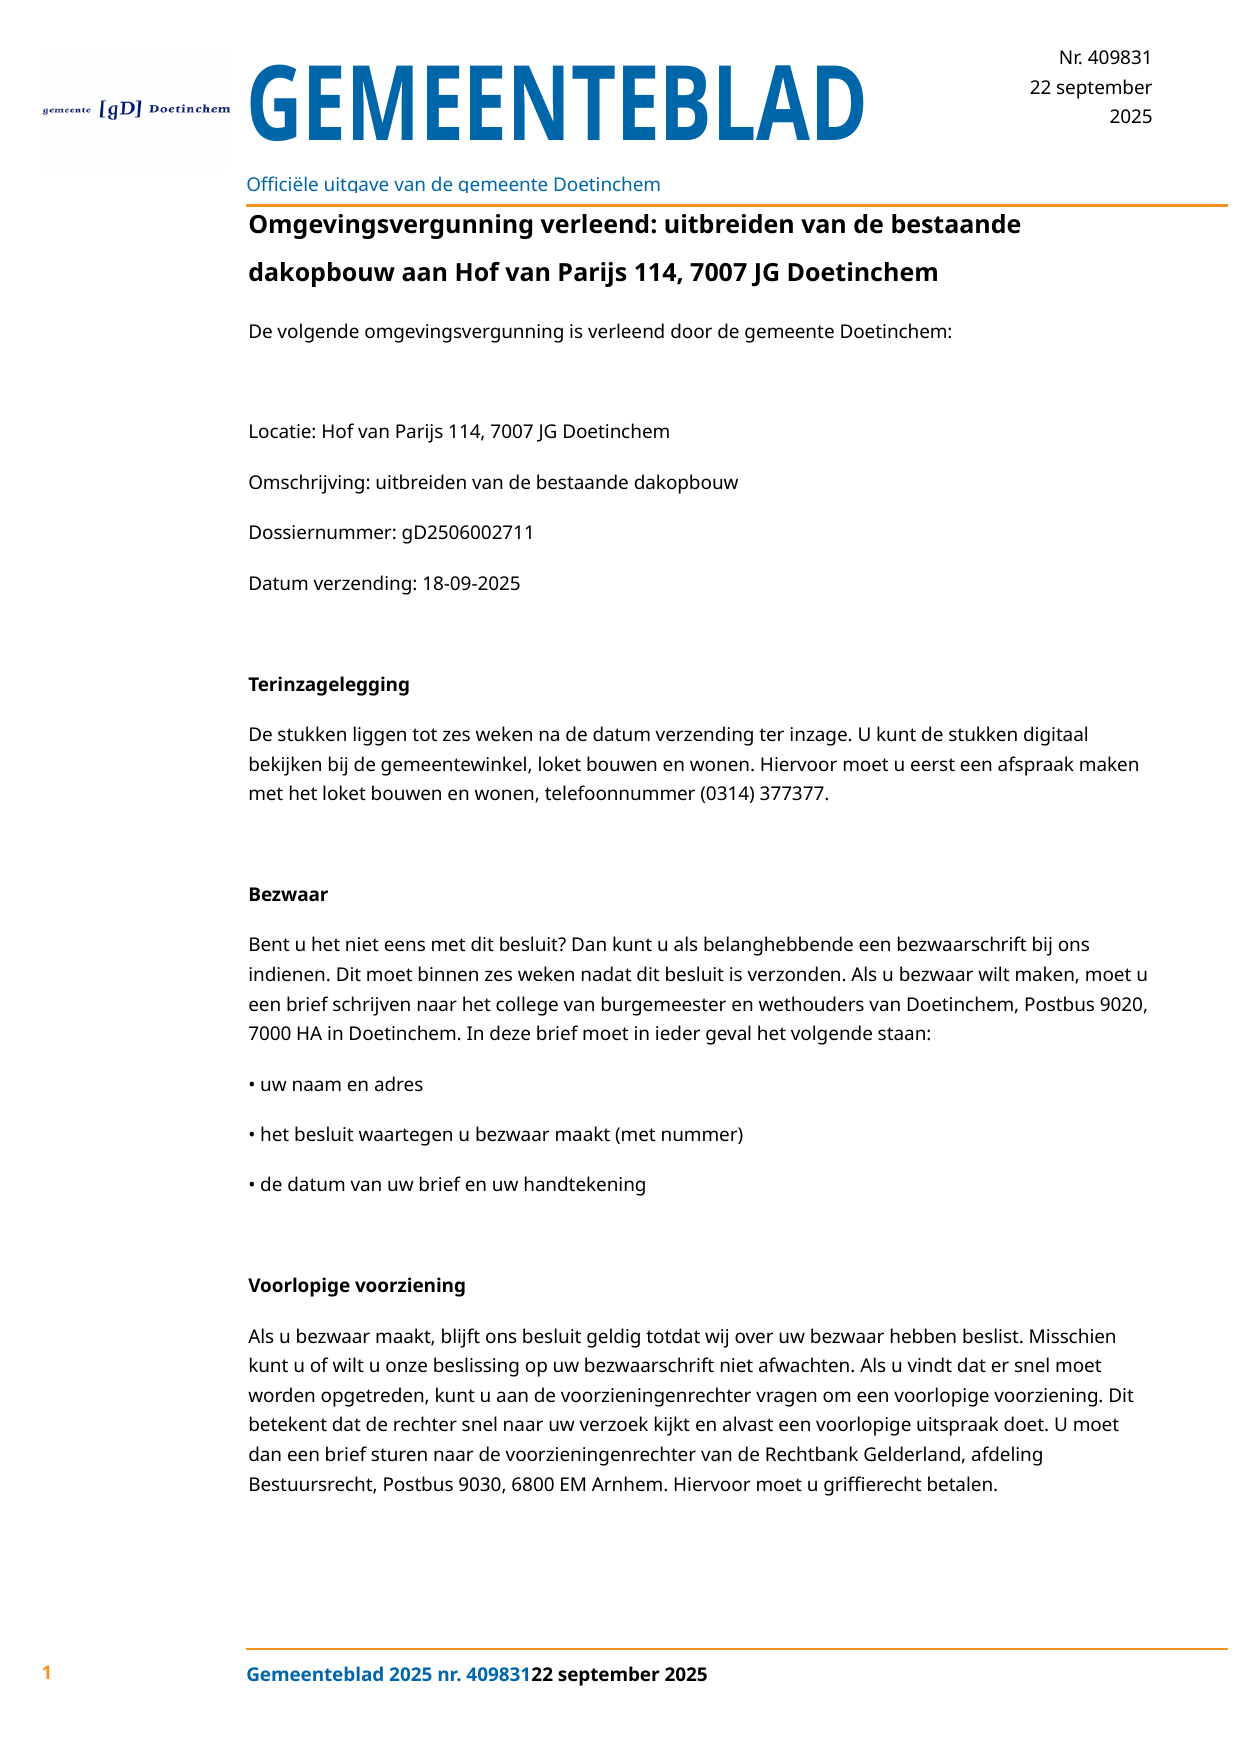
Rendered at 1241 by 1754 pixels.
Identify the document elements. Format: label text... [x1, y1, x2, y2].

text Locatie: Hof van Parijs 114, 7007 JG Doetinchem [248, 419, 1152, 444]
picture [41, 47, 231, 172]
text Datum verzending: 18-09-2025 [248, 570, 1152, 596]
text Bezwaar [248, 881, 1152, 907]
text Bent u het niet eens met dit besluit? Dan kunt u als belanghebbende een bezwaarschrift bij ons indienen. Dit moet binnen zes weken nadat dit besluit is verzonden. Als u bezwaar wilt maken, moet u een brief schrijven naar het college van burgemeester en wethouders van Doetinchem, Postbus 9020, 7000 HA in Doetinchem. In deze brief moet in ieder geval het volgende staan: [248, 932, 1152, 1046]
text Omschrijving: uitbreiden van de bestaande dakopbouw [248, 469, 1152, 495]
text Als u bezwaar maakt, blijft ons besluit geldig totdat wij over uw bezwaar hebben beslist. Misschien kunt u of wilt u onze beslissing op uw bezwaarschrift niet afwachten. Als u vindt dat er snel moet worden opgetreden, kunt u aan de voorzieningenrechter vragen om een voorlopige voorziening. Dit betekent dat de rechter snel naar uw verzoek kijkt en alvast een voorlopige uitspraak doet. U moet dan een brief sturen naar de voorzieningenrechter van de Rechtbank Gelderland, afdeling Bestuursrecht, Postbus 9030, 6800 EM Arnhem. Hiervoor moet u griffierecht betalen. [248, 1323, 1152, 1497]
text Omgevingsvergunning verleend: uitbreiden van de bestaande dakopbouw aan Hof van Parijs 114, 7007 JG Doetinchem [248, 207, 1152, 288]
text De volgende omgevingsvergunning is verleend door de gemeente Doetinchem: [248, 318, 1152, 344]
text Terinzagelegging [248, 671, 1152, 697]
text • de datum van uw brief en uw handtekening [248, 1172, 1152, 1197]
text Voorlopige voorziening [248, 1272, 1152, 1298]
text Dossiernummer: gD2506002711 [248, 519, 1152, 545]
text De stukken liggen tot zes weken na de datum verzending ter inzage. U kunt de stukken digitaal bekijken bij de gemeentewinkel, loket bouwen en wonen. Hiervoor moet u eerst een afspraak maken met het loket bouwen en wonen, telefoonnummer (0314) 377377. [248, 721, 1152, 806]
text • uw naam en adres [248, 1071, 1152, 1097]
text • het besluit waartegen u bezwaar maakt (met nummer) [248, 1121, 1152, 1147]
